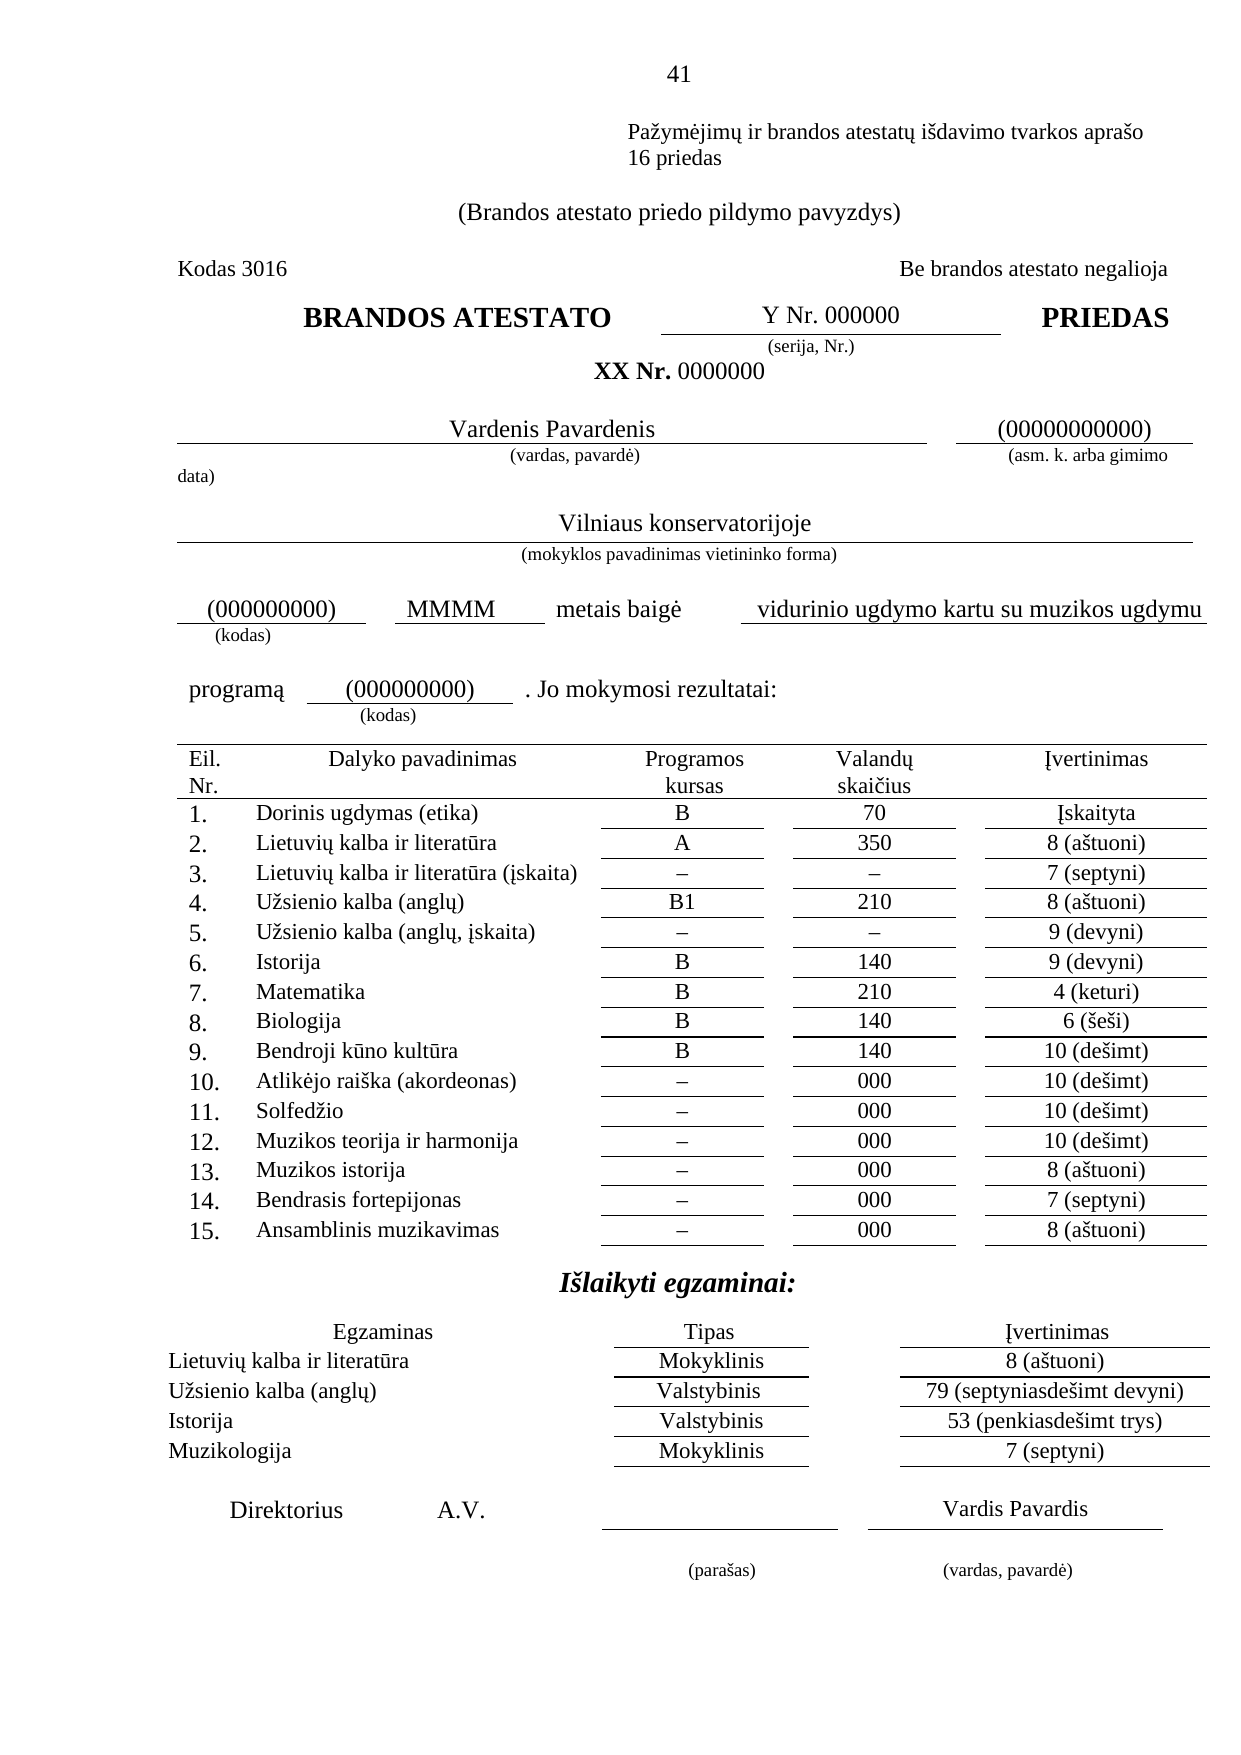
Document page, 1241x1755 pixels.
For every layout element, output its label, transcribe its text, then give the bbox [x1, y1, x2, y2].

table_cell – [601, 859, 763, 887]
text (serija, Nr.) [177, 335, 1181, 356]
table_cell Mokyklinis [614, 1348, 808, 1376]
table_cell 8 (aštuoni) [985, 1216, 1207, 1245]
table_header metais baigė [545, 594, 711, 622]
table_cell [764, 1036, 793, 1066]
table_cell 000 [793, 1127, 956, 1156]
table_cell Bendrasis fortepijonas [245, 1185, 601, 1215]
table_cell 53 (penkiasdešimt trys) [900, 1407, 1210, 1436]
table_header Programos kursas [625, 745, 763, 798]
table_cell [764, 1156, 793, 1185]
table_cell Mokyklinis [614, 1437, 808, 1466]
table_cell – [601, 918, 763, 947]
table_cell 1. [177, 799, 244, 828]
table_cell 140 [793, 1038, 956, 1066]
table_cell [956, 1215, 985, 1245]
table_cell [956, 977, 985, 1007]
table_cell Lietuvių kalba ir literatūra [245, 828, 601, 858]
text Pažymėjimų ir brandos atestatų išdavimo tvarkos aprašo [627, 118, 1181, 144]
table_cell 2. [177, 828, 244, 858]
table_header [711, 594, 741, 622]
table_cell 11. [177, 1096, 244, 1126]
table_cell B [601, 799, 763, 828]
table_header [602, 1496, 838, 1529]
table_cell B [601, 1008, 763, 1036]
table_header Direktorius A.V. [218, 1496, 558, 1529]
table_cell 70 [793, 799, 956, 828]
table_cell [764, 1066, 793, 1096]
table_cell 6. [177, 947, 244, 977]
text 16 priedas [627, 144, 1181, 171]
table_cell Muzikos teorija ir harmonija [245, 1126, 601, 1156]
table_cell – [793, 918, 956, 947]
table_header Vilniaus konservatorijoje [177, 508, 1192, 542]
table_cell 8 (aštuoni) [900, 1348, 1210, 1376]
table_header vidurinio ugdymo kartu su muzikos ugdymu [741, 594, 1207, 622]
table_cell – [601, 1097, 763, 1126]
table_cell B [601, 1038, 763, 1066]
table_cell [764, 977, 793, 1007]
table_cell 9 (devyni) [985, 918, 1207, 947]
table_cell 000 [793, 1097, 956, 1126]
table_header [366, 594, 395, 622]
text (parašas) (vardas, pavardė) [177, 1559, 1181, 1580]
table_cell [956, 828, 985, 858]
table_cell A [601, 829, 763, 858]
table_cell – [601, 1186, 763, 1215]
table_header [838, 1496, 868, 1529]
table_cell 7. [177, 977, 244, 1007]
table_cell Bendroji kūno kultūra [245, 1036, 601, 1066]
table_cell [764, 1215, 793, 1245]
table_cell [956, 1036, 985, 1066]
table_cell Solfedžio [245, 1096, 601, 1126]
table_cell [764, 947, 793, 977]
table_cell 10 (dešimt) [985, 1127, 1207, 1156]
table_cell [956, 917, 985, 947]
table_cell Valstybinis [614, 1407, 808, 1436]
table_cell [764, 917, 793, 947]
table_header programą [177, 674, 307, 702]
table_cell [956, 1156, 985, 1185]
table_header BRANDOS ATESTATO [292, 300, 631, 334]
table_header (00000000000) [956, 414, 1192, 443]
table_cell – [601, 1127, 763, 1156]
table_cell [956, 799, 985, 828]
table_cell [764, 828, 793, 858]
table_cell Istorija [245, 947, 601, 977]
table_header Eil. Nr. [177, 745, 244, 798]
table_cell Užsienio kalba (anglų, įskaita) [245, 917, 601, 947]
table_header Įvertinimas [904, 1318, 1210, 1347]
text (kodas) [177, 623, 1181, 645]
table_header [764, 745, 793, 798]
table_cell Valstybinis [614, 1378, 808, 1406]
table_cell 4. [177, 888, 244, 917]
table_header (000000000) [177, 594, 366, 622]
table_cell Dorinis ugdymas (etika) [245, 799, 601, 828]
table_cell [149, 1376, 157, 1406]
table_cell [956, 1126, 985, 1156]
table_cell [956, 1096, 985, 1126]
table_cell B [601, 948, 763, 977]
table_cell 79 (septyniasdešimt devyni) [900, 1378, 1210, 1406]
table_cell [764, 1185, 793, 1215]
table_header [1001, 300, 1030, 334]
table_cell 10 (dešimt) [985, 1067, 1207, 1096]
table_cell 7 (septyni) [985, 859, 1207, 887]
table_cell Lietuvių kalba ir literatūra (įskaita) [245, 858, 601, 887]
table_cell [764, 888, 793, 917]
table_cell 000 [793, 1216, 956, 1245]
table_cell [809, 1376, 900, 1406]
table_cell 210 [793, 978, 956, 1007]
table_header (000000000) [307, 674, 513, 702]
table_cell [809, 1347, 900, 1376]
table_cell Atlikėjo raiška (akordeonas) [245, 1066, 601, 1096]
table_cell – [601, 1157, 763, 1185]
table_cell 140 [793, 1008, 956, 1036]
table_cell 7 (septyni) [985, 1186, 1207, 1215]
table_cell 9 (devyni) [985, 948, 1207, 977]
table_cell Muzikologija [157, 1436, 614, 1466]
table_cell 14. [177, 1185, 244, 1215]
table_header [631, 300, 661, 334]
table_header Tipas [614, 1318, 804, 1347]
table_cell 9. [177, 1036, 244, 1066]
table_header PRIEDAS [1030, 300, 1192, 334]
table_cell – [601, 1067, 763, 1096]
table_cell [956, 858, 985, 887]
table_cell [956, 1185, 985, 1215]
table_header MMMM [395, 594, 544, 622]
table_header Vardenis Pavardenis [177, 414, 927, 443]
table_cell 210 [793, 889, 956, 917]
table_header [927, 414, 956, 443]
text (mokyklos pavadinimas vietininko forma) [177, 543, 1181, 565]
table_cell 8 (aštuoni) [985, 829, 1207, 858]
table_cell 350 [793, 829, 956, 858]
table_cell B1 [601, 889, 763, 917]
text Išlaikyti egzaminai: [177, 1265, 1181, 1299]
table_cell [956, 1007, 985, 1036]
text XX Nr. 0000000 [177, 356, 1181, 385]
table_cell Įskaityta [985, 799, 1207, 828]
text Kodas 3016 Be brandos atestato negalioja [177, 255, 1181, 281]
table_header . Jo mokymosi rezultatai: [513, 674, 1207, 702]
table_cell 15. [177, 1215, 244, 1245]
table_cell 4 (keturi) [985, 978, 1207, 1007]
table_cell 10 (dešimt) [985, 1097, 1207, 1126]
table_cell [764, 858, 793, 887]
table_cell 8. [177, 1007, 244, 1036]
table_cell Užsienio kalba (anglų) [157, 1376, 614, 1406]
table_cell 7 (septyni) [900, 1437, 1210, 1466]
table_cell [956, 1066, 985, 1096]
table_cell Ansamblinis muzikavimas [245, 1215, 601, 1245]
table_cell 000 [793, 1186, 956, 1215]
table_cell 3. [177, 858, 244, 887]
table_cell 000 [793, 1067, 956, 1096]
text (vardas, pavardė) (asm. k. arba gimimo data) [177, 444, 1181, 487]
table_header [956, 745, 985, 798]
text (kodas) [177, 703, 1181, 725]
table_header Y Nr. 000000 [661, 300, 1001, 334]
table_cell Lietuvių kalba ir literatūra [157, 1347, 614, 1376]
table_cell [149, 1347, 157, 1376]
table_cell [764, 1007, 793, 1036]
table_cell B [601, 978, 763, 1007]
table_header Valandų skaičius [793, 745, 956, 798]
table_cell [149, 1436, 157, 1466]
table_cell [149, 1406, 157, 1436]
table_header [601, 745, 625, 798]
table_cell [956, 888, 985, 917]
table_cell Matematika [245, 977, 601, 1007]
table_cell 10. [177, 1066, 244, 1096]
table_cell 13. [177, 1156, 244, 1185]
table_cell 5. [177, 917, 244, 947]
table_header [558, 1496, 602, 1529]
table_cell [764, 1096, 793, 1126]
table_cell 10 (dešimt) [985, 1038, 1207, 1066]
table_cell 8 (aštuoni) [985, 889, 1207, 917]
table_cell – [793, 859, 956, 887]
table_cell Istorija [157, 1406, 614, 1436]
table_cell 000 [793, 1157, 956, 1185]
table_header Dalyko pavadinimas [245, 745, 601, 798]
table_cell [764, 1126, 793, 1156]
table_cell 12. [177, 1126, 244, 1156]
table_header Įvertinimas [985, 745, 1207, 798]
table_header Vardis Pavardis [868, 1496, 1163, 1529]
text (Brandos atestato priedo pildymo pavyzdys) [177, 197, 1181, 226]
table_cell 8 (aštuoni) [985, 1157, 1207, 1185]
table_cell [809, 1436, 900, 1466]
table_cell Biologija [245, 1007, 601, 1036]
table_cell [809, 1406, 900, 1436]
table_cell 6 (šeši) [985, 1008, 1207, 1036]
table_cell Muzikos istorija [245, 1156, 601, 1185]
table_cell Užsienio kalba (anglų) [245, 888, 601, 917]
table_cell [764, 799, 793, 828]
table_header [804, 1318, 904, 1347]
table_header Egzaminas [149, 1318, 614, 1347]
table_cell – [601, 1216, 763, 1245]
table_cell 140 [793, 948, 956, 977]
table_cell [956, 947, 985, 977]
